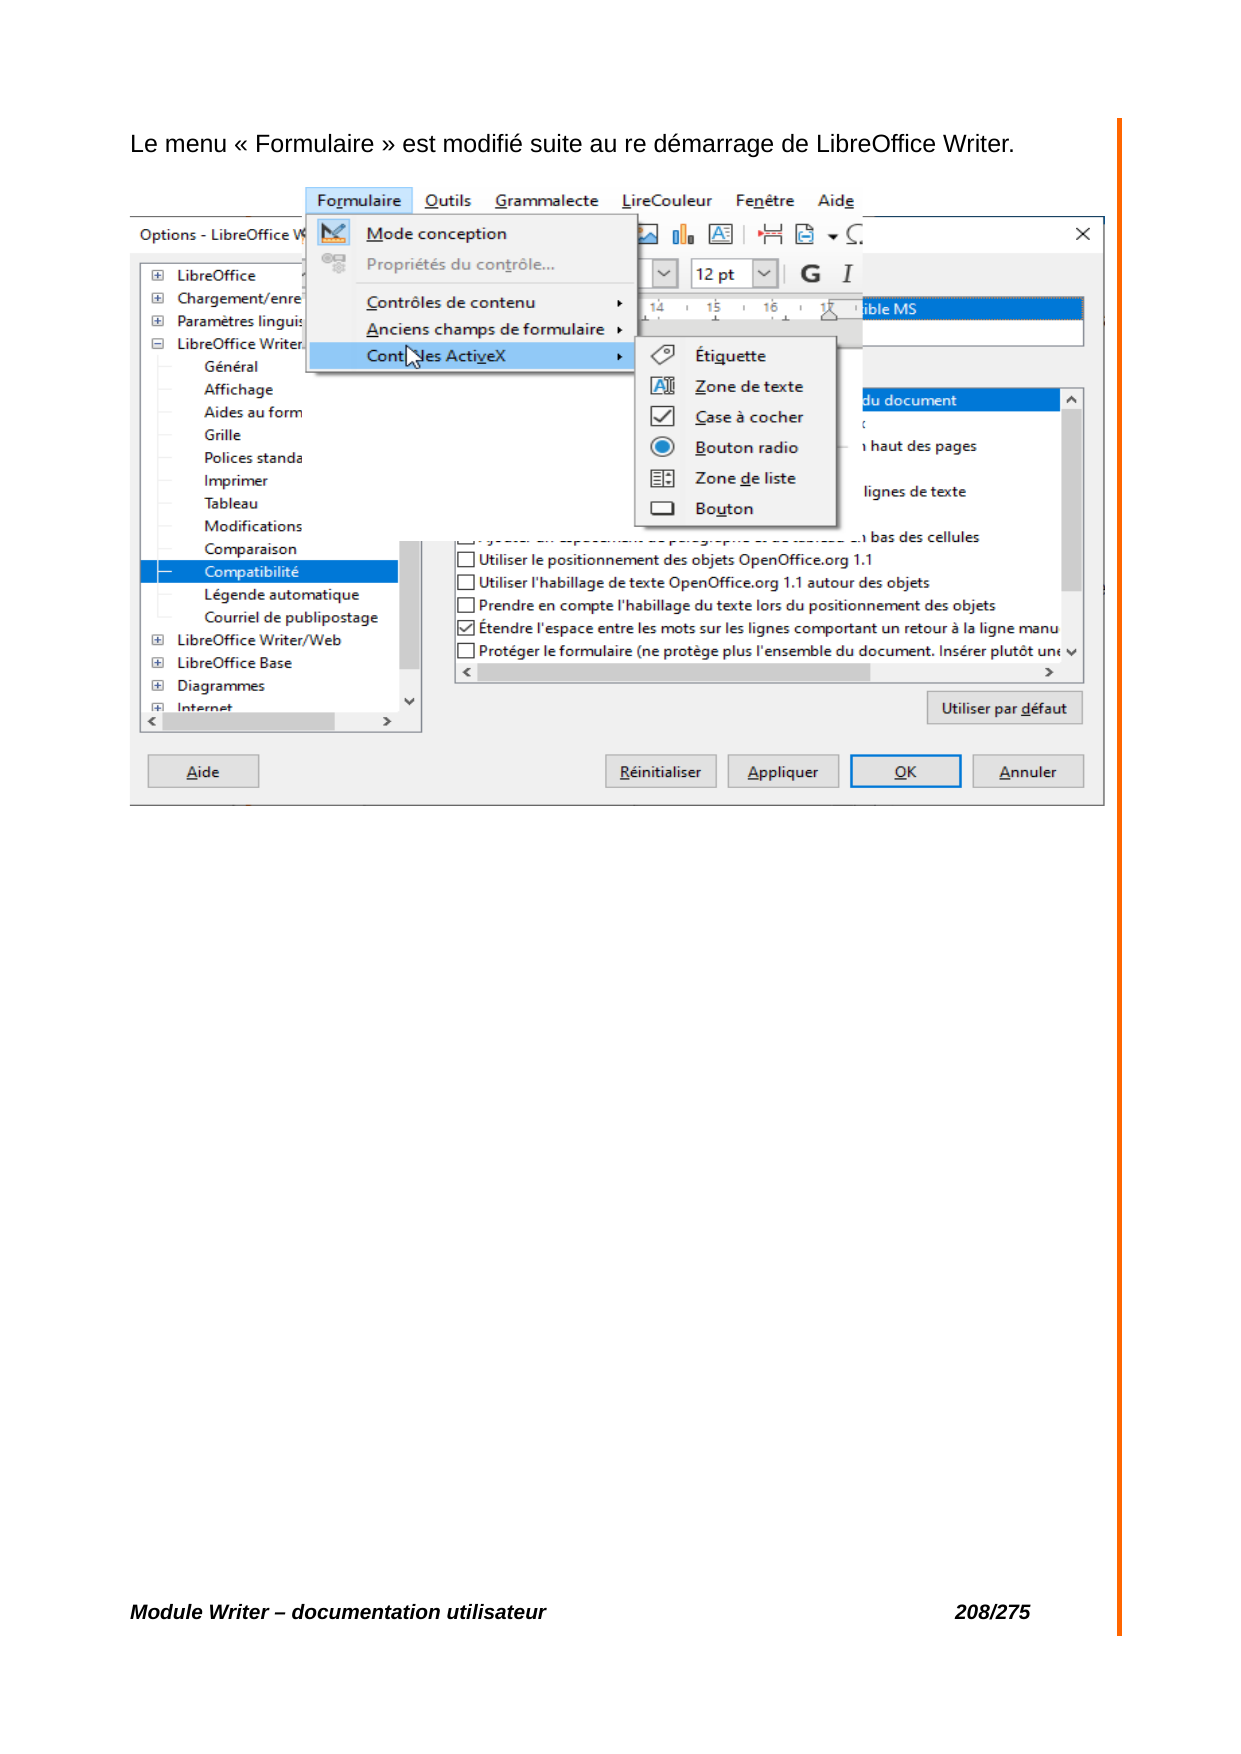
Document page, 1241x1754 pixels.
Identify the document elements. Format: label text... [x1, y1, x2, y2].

picture [129, 187, 1105, 806]
text Le menu « Formulaire » est modifié suite au re démarrage de LibreOffice Writer. [130, 130, 1105, 158]
